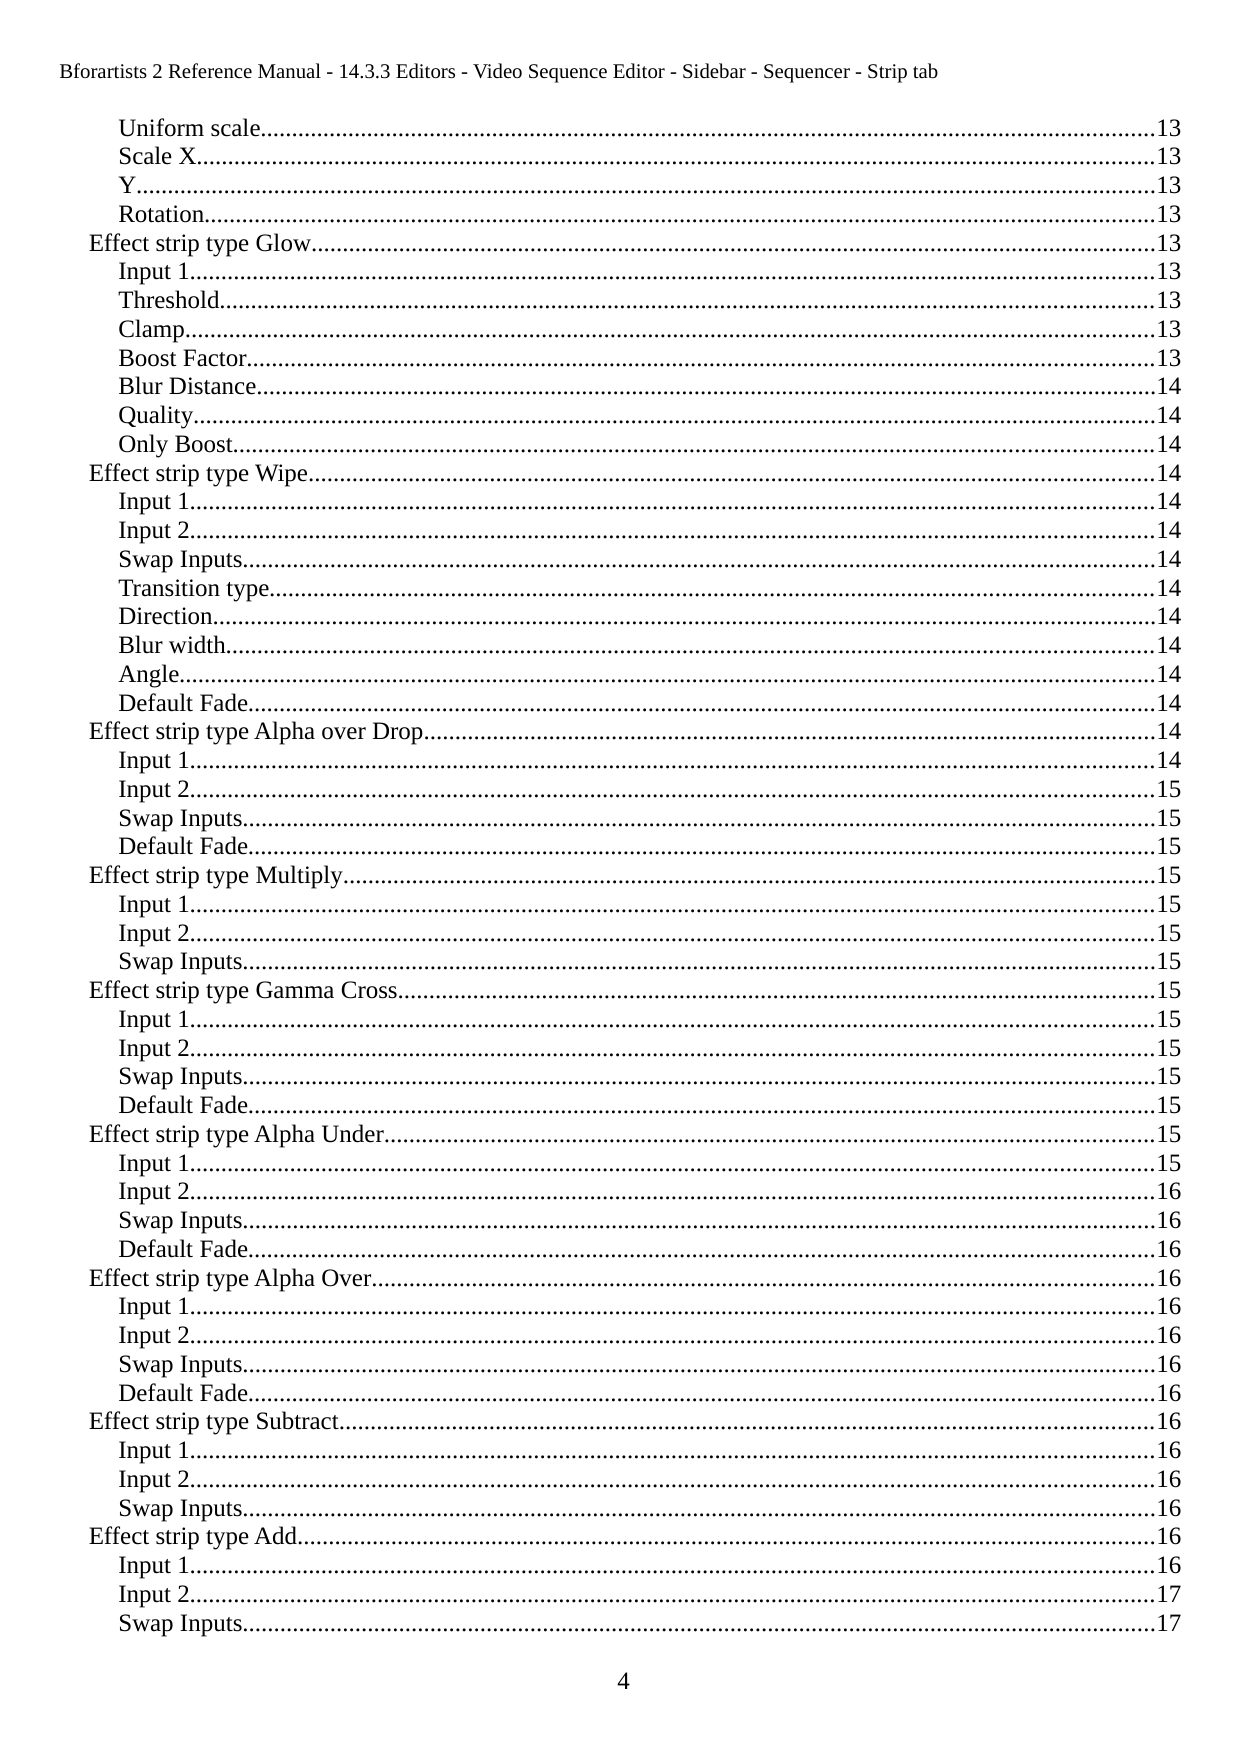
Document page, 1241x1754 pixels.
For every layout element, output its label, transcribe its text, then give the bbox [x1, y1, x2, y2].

text Direction 14 [118, 601, 1181, 630]
text Input 1 15 [118, 889, 1181, 918]
text Effect strip type Alpha Over 16 [88, 1263, 1181, 1291]
text Effect strip type Multiply 15 [88, 860, 1181, 889]
text Swap Inputs 15 [118, 946, 1181, 975]
text Swap Inputs 17 [118, 1608, 1181, 1636]
text Default Fade 16 [118, 1378, 1181, 1406]
text Threshold 13 [118, 285, 1181, 314]
text Effect strip type Add 16 [88, 1521, 1181, 1550]
text Input 2 15 [118, 1033, 1181, 1061]
text Input 1 15 [118, 1148, 1181, 1176]
text Default Fade 15 [118, 831, 1181, 860]
text Swap Inputs 14 [118, 544, 1181, 573]
text Input 1 14 [118, 486, 1181, 515]
text Angle 14 [118, 659, 1181, 688]
text Input 1 15 [118, 1004, 1181, 1033]
text Swap Inputs 16 [118, 1205, 1181, 1234]
text Effect strip type Gamma Cross 15 [88, 975, 1181, 1004]
text Input 2 14 [118, 515, 1181, 544]
text Input 1 13 [118, 256, 1181, 285]
text Input 2 17 [118, 1579, 1181, 1608]
text Input 2 16 [118, 1320, 1181, 1349]
text Effect strip type Subtract 16 [88, 1406, 1181, 1435]
text Effect strip type Alpha over Drop 14 [88, 716, 1181, 745]
text Swap Inputs 15 [118, 803, 1181, 831]
text Clamp 13 [118, 314, 1181, 343]
text Only Boost 14 [118, 429, 1181, 458]
text Input 1 16 [118, 1550, 1181, 1579]
text Blur Distance 14 [118, 371, 1181, 400]
text Uniform scale 13 [118, 113, 1181, 141]
text Input 2 16 [118, 1176, 1181, 1205]
text Swap Inputs 16 [118, 1349, 1181, 1378]
text Transition type 14 [118, 573, 1181, 601]
text Scale X 13 [118, 141, 1181, 170]
text Blur width 14 [118, 630, 1181, 659]
text Rotation 13 [118, 199, 1181, 228]
text Input 2 15 [118, 918, 1181, 946]
text Effect strip type Glow 13 [88, 228, 1181, 256]
text Effect strip type Alpha Under 15 [88, 1119, 1181, 1148]
text Quality 14 [118, 400, 1181, 429]
text Y 13 [118, 170, 1181, 199]
text Swap Inputs 15 [118, 1061, 1181, 1090]
text Input 2 16 [118, 1464, 1181, 1493]
text Input 1 16 [118, 1435, 1181, 1464]
text Input 1 16 [118, 1291, 1181, 1320]
text Input 1 14 [118, 745, 1181, 774]
text Default Fade 16 [118, 1234, 1181, 1263]
text Boost Factor 13 [118, 343, 1181, 371]
text Swap Inputs 16 [118, 1493, 1181, 1521]
text Default Fade 15 [118, 1090, 1181, 1119]
text Effect strip type Wipe 14 [88, 458, 1181, 486]
text Input 2 15 [118, 774, 1181, 803]
text Default Fade 14 [118, 688, 1181, 716]
